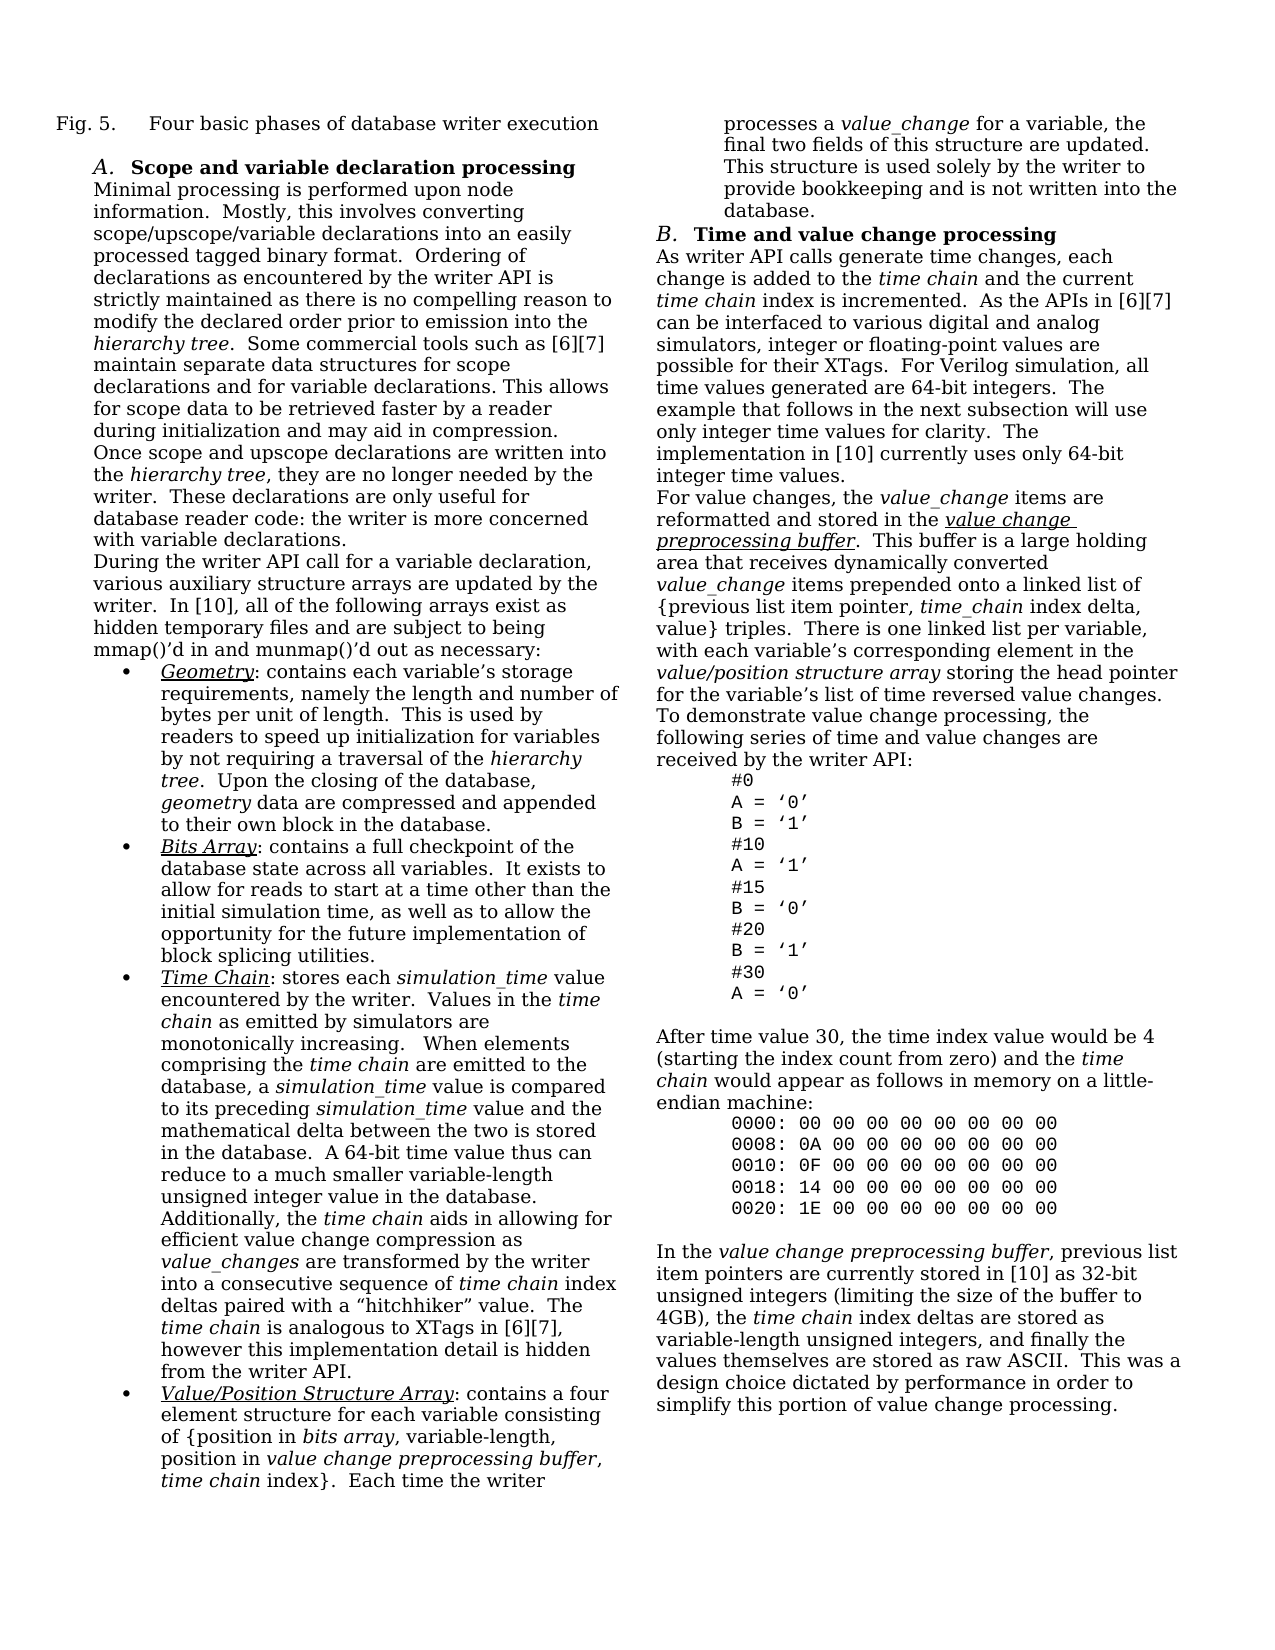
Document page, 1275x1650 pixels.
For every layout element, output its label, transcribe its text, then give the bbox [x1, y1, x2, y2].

list Four basic phases of database writer execution [56, 112, 619, 134]
list #30 [731, 962, 1182, 984]
list Geometry: contains each variable’s storage requirements, namely the length and number of bytes per unit of length. This is used by readers to speed up initialization for variables by not requiring a traversal of the hierarchy tree. Upon the closing of the database, geometry data are compressed and appended to their own block in the database. [123, 661, 619, 836]
text As writer API calls generate time changes, each change is added to the time chain and the current time chain index is incremented. As the APIs in [6][7] can be interfaced to various digital and analog simulators, integer or floating-point values are possible for their XTags. For Verilog simulation, all time values generated are 64-bit integers. The example that follows in the next subsection will use only integer time values for clarity. The implementation in [10] currently uses only 64-bit integer time values. [656, 246, 1182, 487]
list #0 [731, 771, 1182, 792]
list 0008: 0A 00 00 00 00 00 00 00 [731, 1135, 1182, 1156]
list A = ‘1’ [731, 856, 1182, 877]
list #20 [731, 920, 1182, 941]
text Minimal processing is performed upon node information. Mostly, this involves converting scope/upscope/variable declarations into an easily processed tagged binary format. Ordering of declarations as encountered by the writer API is strictly maintained as there is no compelling reason to modify the declared order prior to emission into the hierarchy tree. Some commercial tools such as [6][7] maintain separate data structures for scope declarations and for variable declarations. This allows for scope data to be retrieved faster by a reader during initialization and may aid in compression. [93, 179, 619, 442]
list Bits Array: contains a full checkpoint of the database state across all variables. It exists to allow for reads to start at a time other than the initial simulation time, as well as to allow the opportunity for the future implementation of block splicing utilities. [123, 836, 619, 967]
list 0000: 00 00 00 00 00 00 00 00 [731, 1114, 1182, 1135]
text After time value 30, the time index value would be 4 (starting the index count from zero) and the time chain would appear as follows in memory on a little-endian machine: [656, 1026, 1182, 1114]
text During the writer API call for a variable declaration, various auxiliary structure arrays are updated by the writer. In [10], all of the following arrays exist as hidden temporary files and are subject to being mmap()’d in and munmap()’d out as necessary: [93, 551, 619, 661]
list #10 [731, 835, 1182, 856]
list B = ‘0’ [731, 899, 1182, 920]
list 0020: 1E 00 00 00 00 00 00 00 [731, 1199, 1182, 1220]
list B = ‘1’ [731, 814, 1182, 835]
list A = ‘0’ [731, 984, 1182, 1005]
list Value/Position Structure Array: contains a four element structure for each variable consisting of {position in bits array, variable-length, position in value change preprocessing buffer, time chain index}. Each time the writer [123, 1383, 619, 1492]
list B = ‘1’ [731, 941, 1182, 962]
list Time Chain: stores each simulation_time value encountered by the writer. Values in the time chain as emitted by simulators are monotonically increasing. When elements comprising the time chain are emitted to the database, a simulation_time value is compared to its preceding simulation_time value and the mathematical delta between the two is stored in the database. A 64-bit time value thus can reduce to a much smaller variable-length unsigned integer value in the database. Additionally, the time chain aids in allowing for efficient value change compression as value_changes are transformed by the writer into a consecutive sequence of time chain index deltas paired with a “hitchhiker” value. The time chain is analogous to XTags in [6][7], however this implementation detail is hidden from the writer API. [123, 967, 619, 1383]
list processes a value_change for a variable, the final two fields of this structure are updated. This structure is used solely by the writer to provide bookkeeping and is not written into the database. [686, 112, 1182, 222]
text To demonstrate value change processing, the following series of time and value changes are received by the writer API: [656, 706, 1182, 771]
text For value changes, the value_change items are reformatted and stored in the value change preprocessing buffer. This buffer is a large holding area that receives dynamically converted value_change items prepended onto a linked list of {previous list item pointer, time_chain index delta, value} triples. There is one linked list per variable, with each variable’s corresponding element in the value/position structure array storing the head pointer for the variable’s list of time reversed value changes. [656, 487, 1182, 706]
text Once scope and upscope declarations are written into the hierarchy tree, they are no longer needed by the writer. These declarations are only useful for database reader code: the writer is more concerned with variable declarations. [93, 442, 619, 551]
list #15 [731, 877, 1182, 899]
subtitle Time and value change processing [656, 222, 1182, 246]
list A = ‘0’ [731, 792, 1182, 814]
list 0010: 0F 00 00 00 00 00 00 00 [731, 1156, 1182, 1177]
subtitle Scope and variable declaration processing [93, 155, 619, 179]
text In the value change preprocessing buffer, previous list item pointers are currently stored in [10] as 32-bit unsigned integers (limiting the size of the buffer to 4GB), the time chain index deltas are stored as variable-length unsigned integers, and finally the values themselves are stored as raw ASCII. This was a design choice dictated by performance in order to simplify this portion of value change processing. [656, 1241, 1182, 1416]
list 0018: 14 00 00 00 00 00 00 00 [731, 1177, 1182, 1199]
